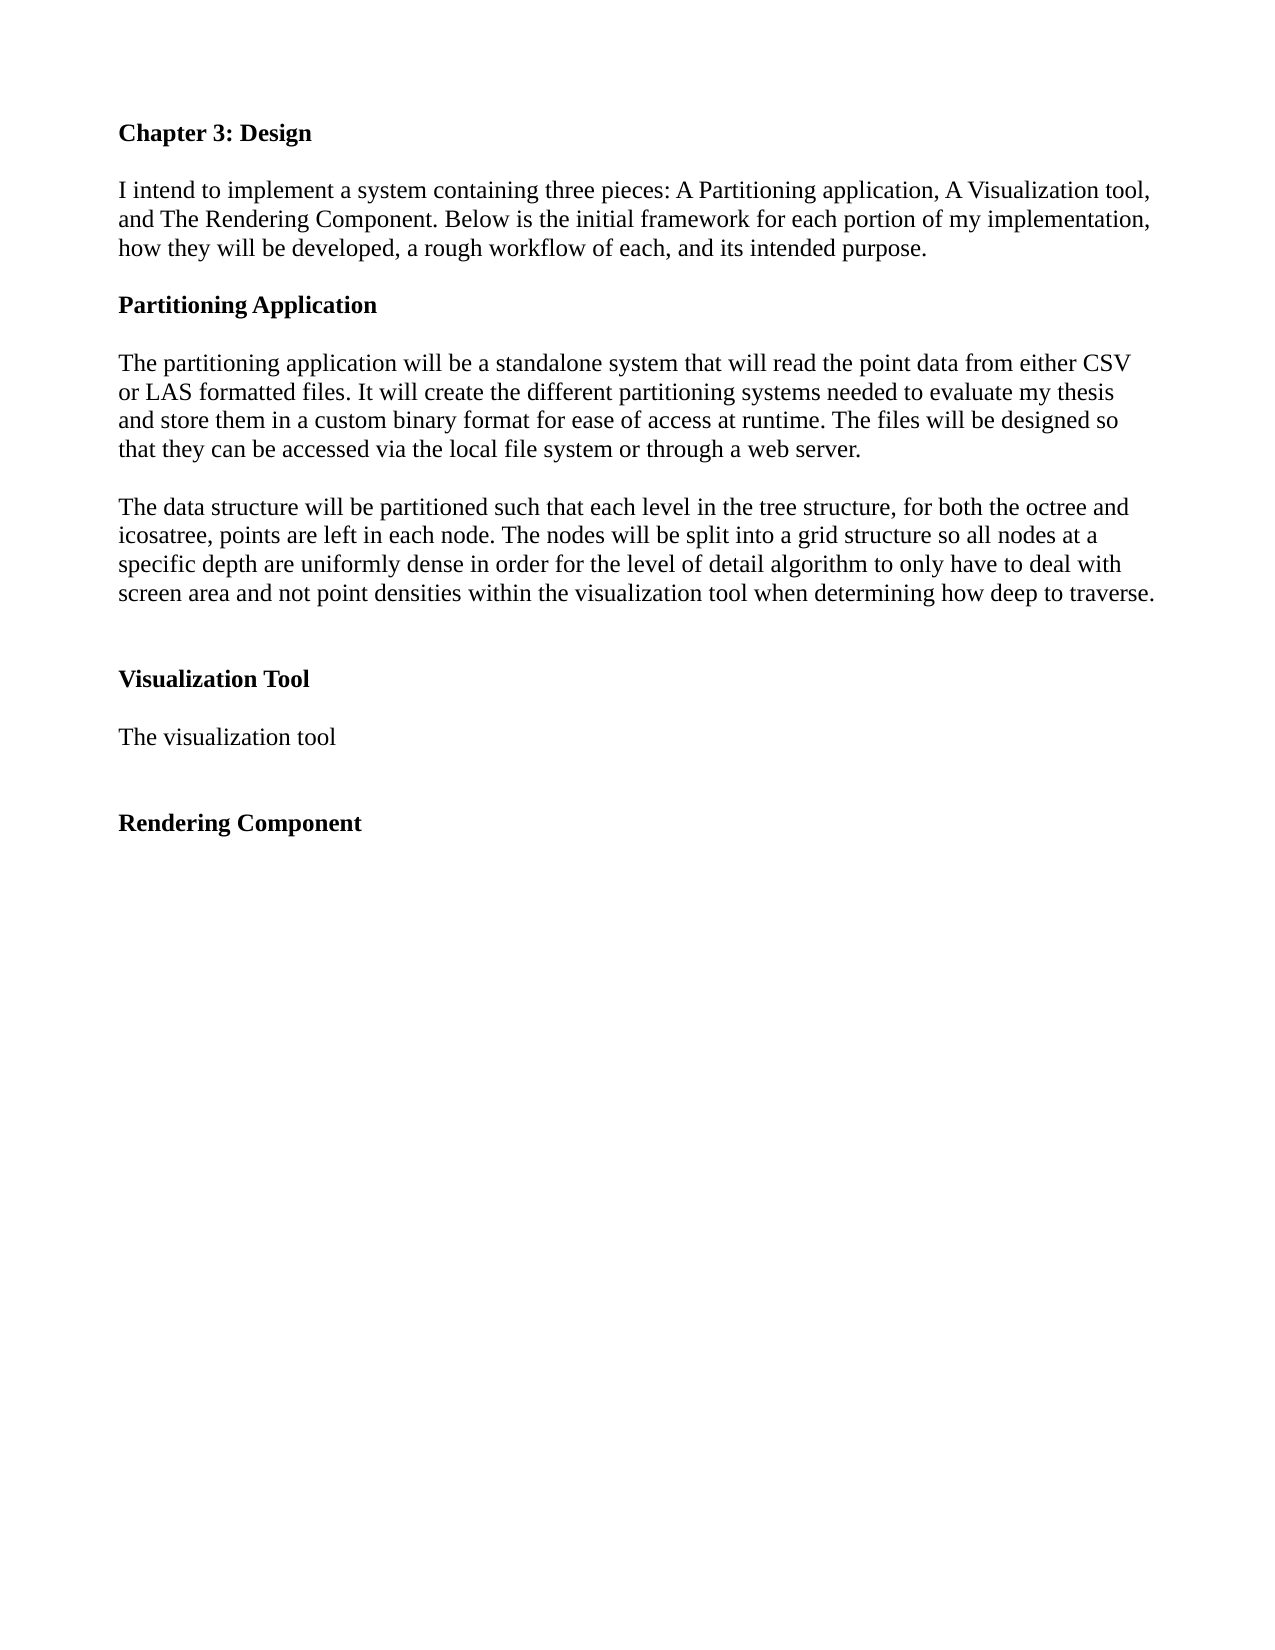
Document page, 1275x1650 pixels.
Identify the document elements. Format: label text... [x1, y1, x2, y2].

text The partitioning application will be a standalone system that will read the point data from either CSV or LAS formatted files. It will create the different partitioning systems needed to evaluate my thesis and store them in a custom binary format for ease of access at runtime. The files will be designed so that they can be accessed via the local file system or through a web server. [118, 348, 1157, 463]
text Rendering Component [118, 808, 1157, 837]
text I intend to implement a system containing three pieces: A Partitioning application, A Visualization tool, and The Rendering Component. Below is the initial framework for each portion of my implementation, how they will be developed, a rough workflow of each, and its intended purpose. [118, 176, 1157, 262]
text The data structure will be partitioned such that each level in the tree structure, for both the octree and icosatree, points are left in each node. The nodes will be split into a grid structure so all nodes at a specific depth are uniformly dense in order for the level of detail algorithm to only have to deal with screen area and not point densities within the visualization tool when determining how deep to traverse. [118, 492, 1157, 607]
text Partitioning Application [118, 291, 1157, 319]
text The visualization tool [118, 722, 1157, 751]
text Chapter 3: Design [118, 118, 1157, 147]
text Visualization Tool [118, 664, 1157, 693]
